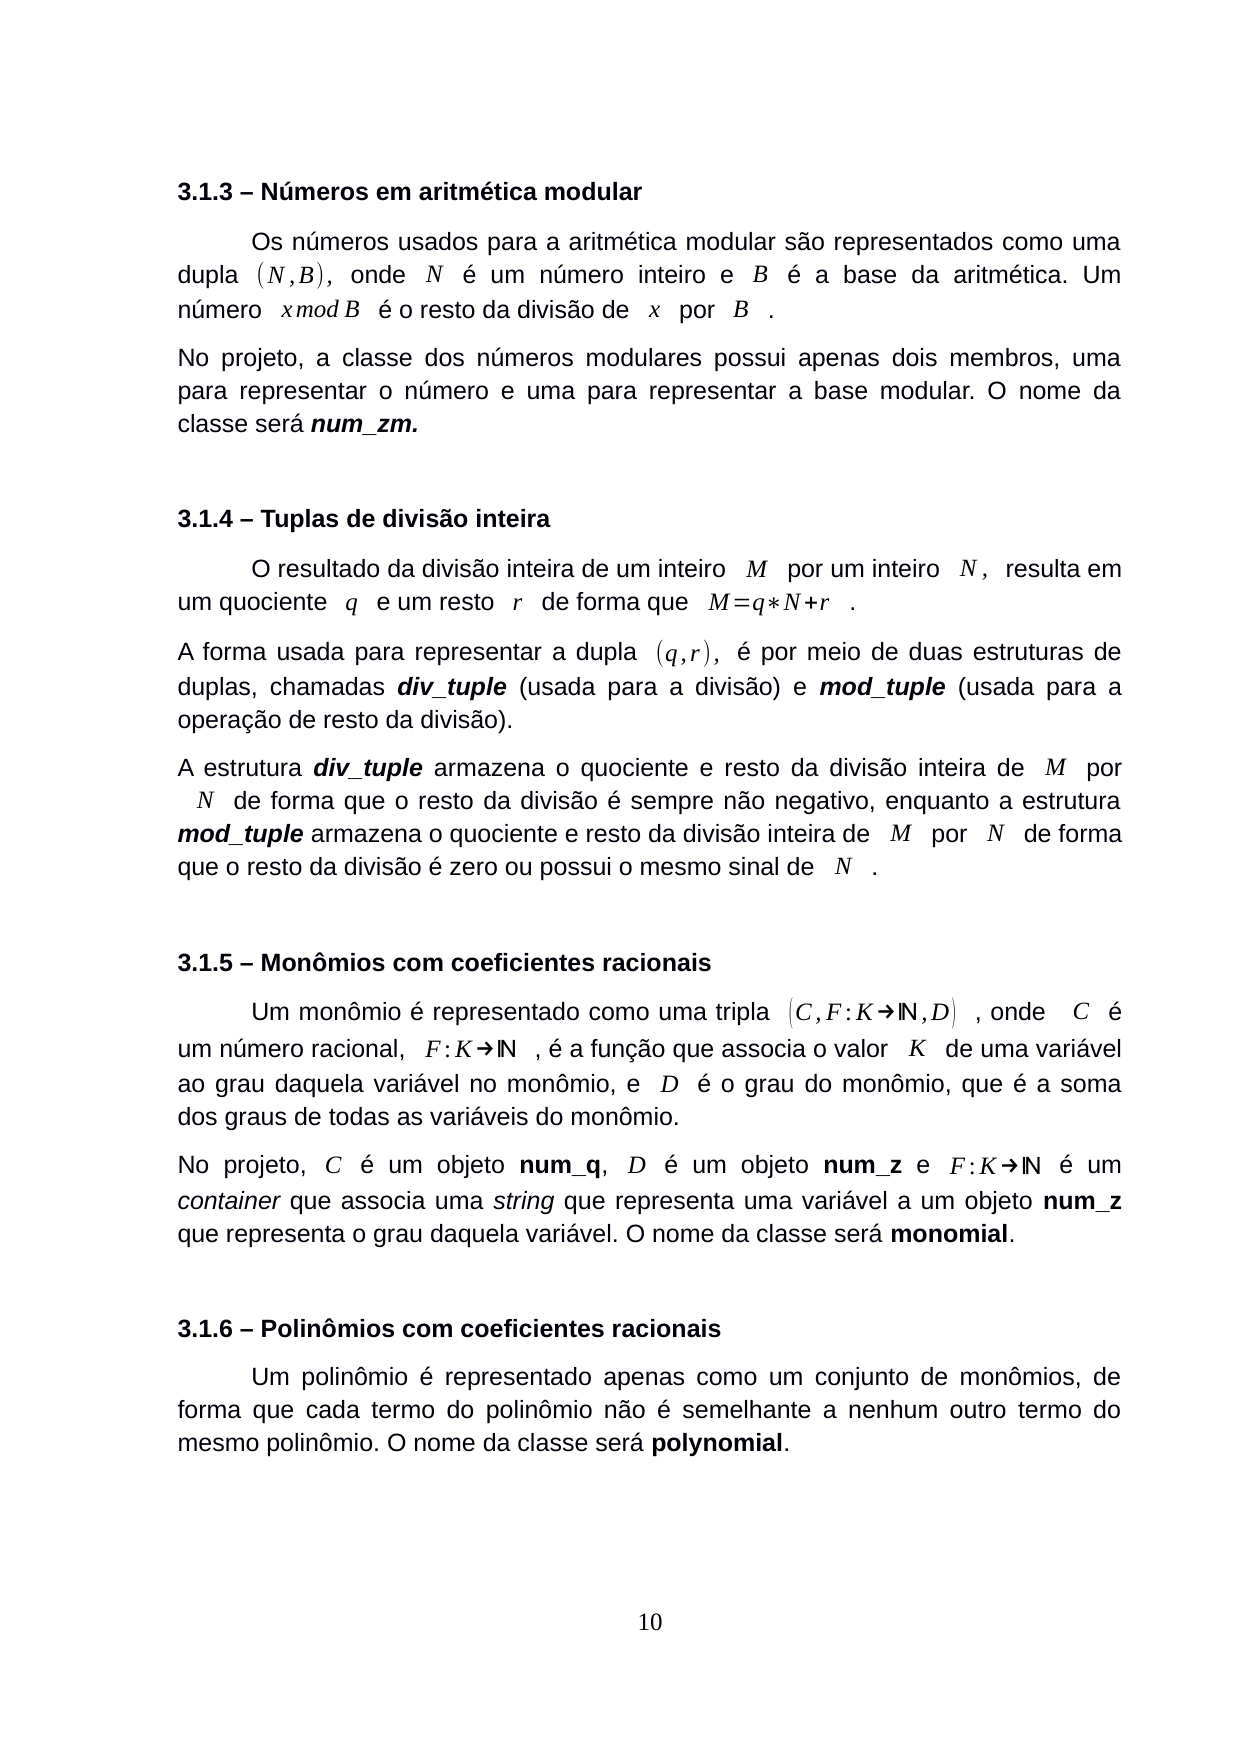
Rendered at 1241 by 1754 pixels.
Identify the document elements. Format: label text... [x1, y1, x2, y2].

text No projeto, a classe dos números modulares possui apenas dois membros, uma para representar o número e uma para representar a base modular. O nome da classe será num_zm. [177, 343, 1122, 437]
text Um polinômio é representado apenas como um conjunto de monômios, de forma que cada termo do polinômio não é semelhante a nenhum outro termo do mesmo polinômio. O nome da classe será polynomial. [177, 1362, 1122, 1457]
text A forma usada para representar a duplaé por meio de duas estruturas de duplas, chamadas div_tuple (usada para a divisão) e mod_tuple (usada para a operação de resto da divisão). [177, 637, 1122, 733]
text Os números usados para a aritmética modular são representados como uma duplaondeé um número inteiro eé a base da aritmética. Um númeroé o resto da divisão depor. [177, 227, 1122, 323]
text 3.1.4 – Tuplas de divisão inteira [177, 504, 1122, 533]
text Um monômio é representado como uma tripla, onde é um número racional,, é a função que associa o valorde uma variável ao grau daquela variável no monômio, eé o grau do monômio, que é a soma dos graus de todas as variáveis do monômio. [177, 995, 1122, 1131]
text 3.1.6 – Polinômios com coeficientes racionais [177, 1314, 1122, 1343]
text O resultado da divisão inteira de um inteiropor um inteiroresulta em um quocientee um restode forma que. [177, 554, 1122, 616]
text 3.1.3 – Números em aritmética modular [177, 177, 1122, 206]
text 3.1.5 – Monômios com coeficientes racionais [177, 947, 1122, 976]
text No projeto,é um objeto num_q,é um objeto num_z eé um container que associa uma string que representa uma variável a um objeto num_z que representa o grau daquela variável. O nome da classe será monomial. [177, 1150, 1122, 1247]
text A estrutura div_tuple armazena o quociente e resto da divisão inteira deporde forma que o resto da divisão é sempre não negativo, enquanto a estrutura mod_tuple armazena o quociente e resto da divisão inteira deporde forma que o resto da divisão é zero ou possui o mesmo sinal de. [177, 752, 1122, 881]
